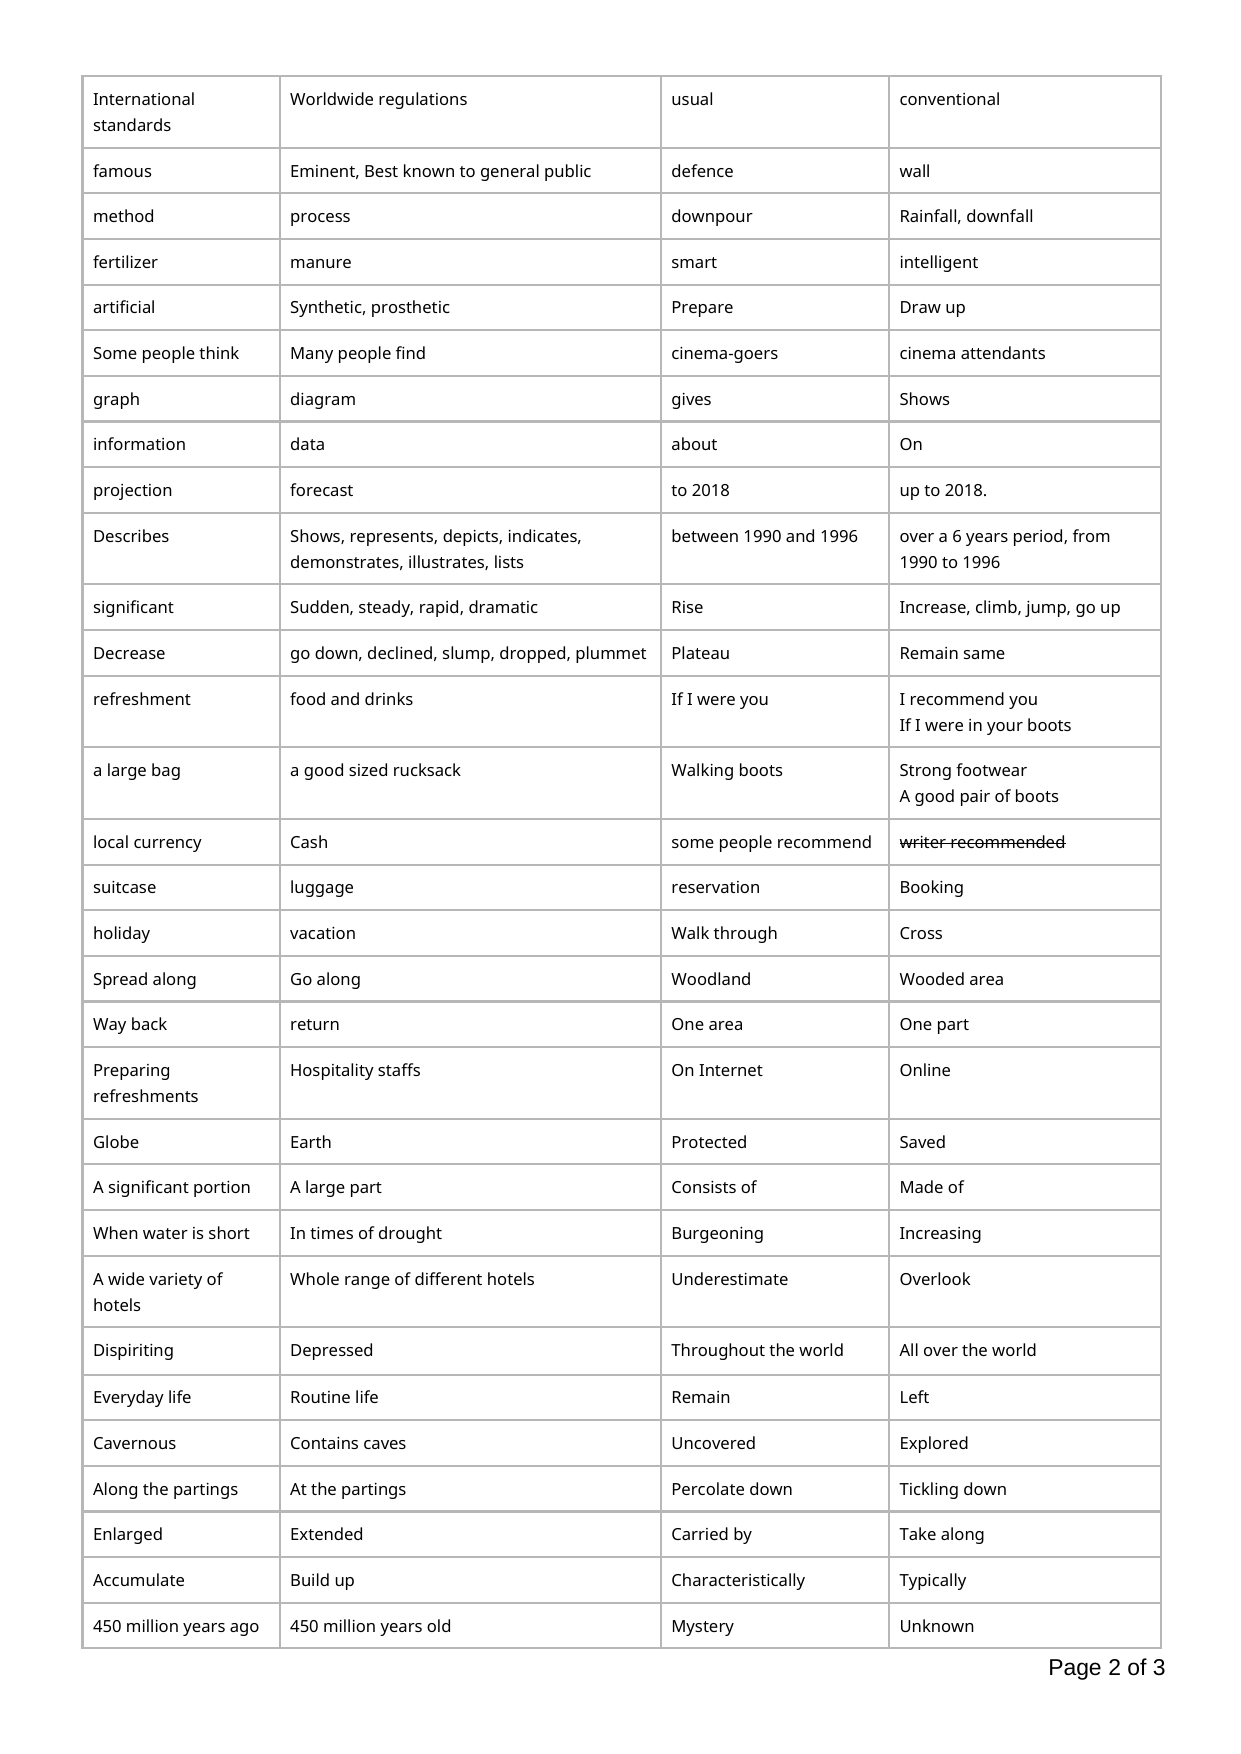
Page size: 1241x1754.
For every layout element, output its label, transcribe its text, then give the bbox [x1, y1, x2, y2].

table_cell Hospitality staffs [281, 1048, 660, 1118]
table_cell International standards [84, 77, 279, 147]
table_cell I recommend you If I were in your boots [890, 677, 1160, 746]
table_cell Cross [890, 911, 1160, 955]
table_cell Shows [890, 377, 1160, 420]
table_cell Prepare [662, 286, 888, 329]
table_cell Characteristically [662, 1558, 888, 1602]
table_cell Wooded area [890, 957, 1160, 1000]
table_cell fertilizer [84, 240, 279, 283]
table_cell Tickling down [890, 1467, 1160, 1510]
table_cell Explored [890, 1421, 1160, 1465]
table_cell defence [662, 149, 888, 192]
table_cell Describes [84, 514, 279, 583]
table_cell refreshment [84, 677, 279, 746]
table_cell wall [890, 149, 1160, 192]
table_cell Draw up [890, 286, 1160, 329]
table_cell Decrease [84, 631, 279, 674]
table_cell Underestimate [662, 1257, 888, 1326]
table_cell suitcase [84, 866, 279, 909]
table_cell process [281, 194, 660, 238]
table_cell All over the world [890, 1328, 1160, 1373]
table_cell Booking [890, 866, 1160, 909]
table_cell When water is short [84, 1211, 279, 1254]
table_cell forecast [281, 468, 660, 512]
table_cell Saved [890, 1120, 1160, 1163]
table_cell Consists of [662, 1165, 888, 1209]
table_cell smart [662, 240, 888, 283]
table_cell Remain [662, 1376, 888, 1419]
table_cell Increasing [890, 1211, 1160, 1254]
table_cell data [281, 423, 660, 466]
table_cell information [84, 423, 279, 466]
table_cell Walk through [662, 911, 888, 955]
table_cell cinema-goers [662, 331, 888, 375]
table_cell Build up [281, 1558, 660, 1602]
table_cell manure [281, 240, 660, 283]
table_cell One area [662, 1003, 888, 1046]
table_cell local currency [84, 820, 279, 863]
table_cell Take along [890, 1513, 1160, 1556]
table_cell Everyday life [84, 1376, 279, 1419]
table_cell Mystery [662, 1604, 888, 1647]
table_cell Carried by [662, 1513, 888, 1556]
table_cell between 1990 and 1996 [662, 514, 888, 583]
table_cell Spread along [84, 957, 279, 1000]
table_cell Protected [662, 1120, 888, 1163]
table_cell graph [84, 377, 279, 420]
table_cell Remain same [890, 631, 1160, 674]
table_cell go down, declined, slump, dropped, plummet [281, 631, 660, 674]
table_cell food and drinks [281, 677, 660, 746]
table_cell Routine life [281, 1376, 660, 1419]
table_cell Go along [281, 957, 660, 1000]
table_cell Extended [281, 1513, 660, 1556]
table_cell diagram [281, 377, 660, 420]
table_cell Along the partings [84, 1467, 279, 1510]
table_cell If I were you [662, 677, 888, 746]
table_cell a good sized rucksack [281, 748, 660, 818]
table_cell conventional [890, 77, 1160, 147]
table_cell A wide variety of hotels [84, 1257, 279, 1326]
table_cell In times of drought [281, 1211, 660, 1254]
table_cell Whole range of different hotels [281, 1257, 660, 1326]
table_cell Shows, represents, depicts, indicates, demonstrates, illustrates, lists [281, 514, 660, 583]
table_cell Way back [84, 1003, 279, 1046]
table_cell downpour [662, 194, 888, 238]
table_cell luggage [281, 866, 660, 909]
table_cell about [662, 423, 888, 466]
table_cell artificial [84, 286, 279, 329]
table_cell Eminent, Best known to general public [281, 149, 660, 192]
table_cell 450 million years ago [84, 1604, 279, 1647]
table_cell Overlook [890, 1257, 1160, 1326]
table_cell Some people think [84, 331, 279, 375]
table_cell Woodland [662, 957, 888, 1000]
table_cell Dispiriting [84, 1328, 279, 1373]
table_cell Strong footwear A good pair of boots [890, 748, 1160, 818]
table_cell significant [84, 585, 279, 629]
table_cell A significant portion [84, 1165, 279, 1209]
table_cell Rise [662, 585, 888, 629]
table_cell vacation [281, 911, 660, 955]
table_cell Synthetic, prosthetic [281, 286, 660, 329]
table_cell Rainfall, downfall [890, 194, 1160, 238]
table_cell One part [890, 1003, 1160, 1046]
table_cell Throughout the world [662, 1328, 888, 1373]
table_cell a large bag [84, 748, 279, 818]
table_cell Left [890, 1376, 1160, 1419]
table_cell At the partings [281, 1467, 660, 1510]
table_cell Plateau [662, 631, 888, 674]
table_cell up to 2018. [890, 468, 1160, 512]
table_cell Contains caves [281, 1421, 660, 1465]
table_cell famous [84, 149, 279, 192]
table_cell Depressed [281, 1328, 660, 1373]
table_cell reservation [662, 866, 888, 909]
table_cell Sudden, steady, rapid, dramatic [281, 585, 660, 629]
table_cell usual [662, 77, 888, 147]
table_cell intelligent [890, 240, 1160, 283]
table_cell return [281, 1003, 660, 1046]
table_cell Accumulate [84, 1558, 279, 1602]
table_cell Typically [890, 1558, 1160, 1602]
table_cell Made of [890, 1165, 1160, 1209]
table_cell Many people find [281, 331, 660, 375]
table_cell Uncovered [662, 1421, 888, 1465]
table_cell gives [662, 377, 888, 420]
table_cell to 2018 [662, 468, 888, 512]
table_cell 450 million years old [281, 1604, 660, 1647]
table_cell some people recommend [662, 820, 888, 863]
table_cell Walking boots [662, 748, 888, 818]
table_cell On Internet [662, 1048, 888, 1118]
table_cell Earth [281, 1120, 660, 1163]
table_cell Cavernous [84, 1421, 279, 1465]
table_cell Preparing refreshments [84, 1048, 279, 1118]
table_cell method [84, 194, 279, 238]
table_cell Cash [281, 820, 660, 863]
table_cell Unknown [890, 1604, 1160, 1647]
table_cell Burgeoning [662, 1211, 888, 1254]
table_cell cinema attendants [890, 331, 1160, 375]
table_cell holiday [84, 911, 279, 955]
table_cell A large part [281, 1165, 660, 1209]
table_cell Increase, climb, jump, go up [890, 585, 1160, 629]
table_cell Percolate down [662, 1467, 888, 1510]
table_cell On [890, 423, 1160, 466]
table_cell Worldwide regulations [281, 77, 660, 147]
table_cell over a 6 years period, from 1990 to 1996 [890, 514, 1160, 583]
table_cell writer recommended [890, 820, 1160, 863]
table_cell Globe [84, 1120, 279, 1163]
table_cell Enlarged [84, 1513, 279, 1556]
table_cell projection [84, 468, 279, 512]
table_cell Online [890, 1048, 1160, 1118]
